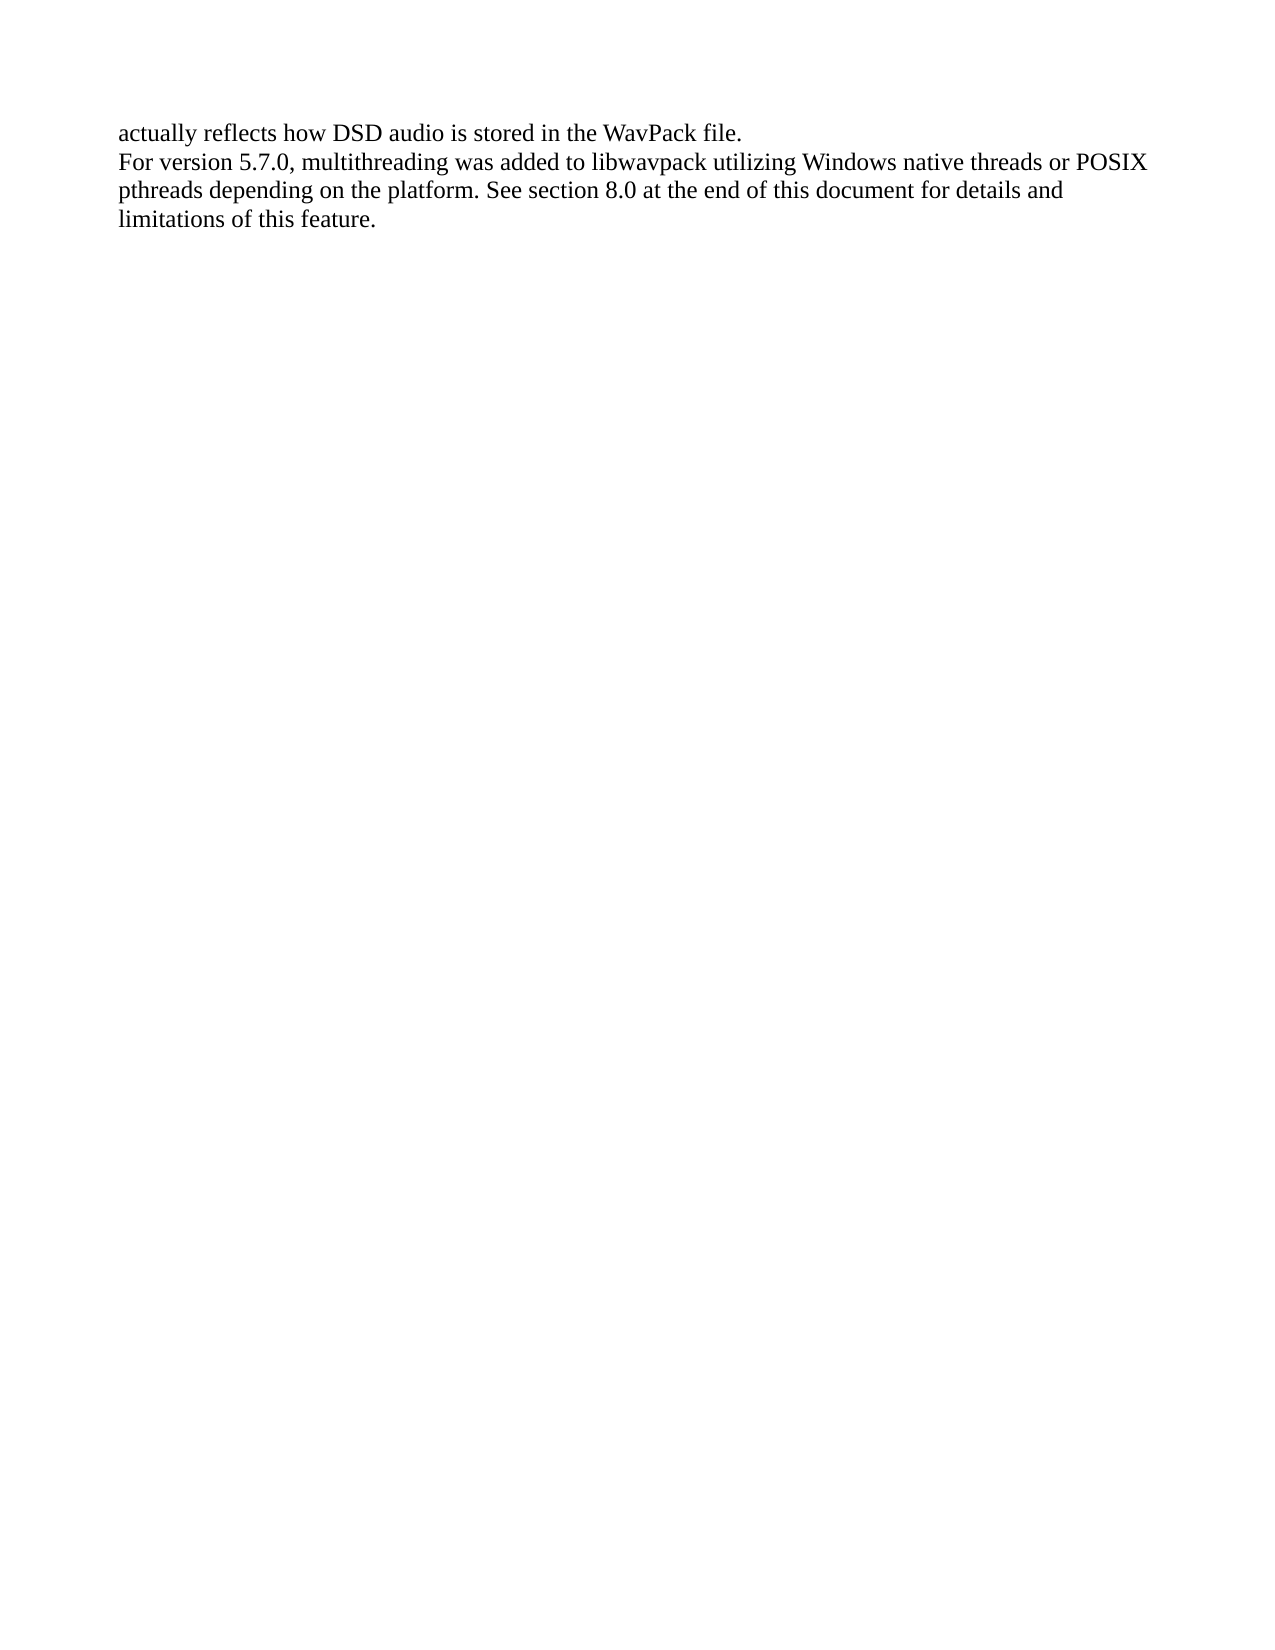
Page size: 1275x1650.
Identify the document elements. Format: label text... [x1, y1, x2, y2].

text actually reflects how DSD audio is stored in the WavPack file. [118, 118, 1157, 147]
text For version 5.7.0, multithreading was added to libwavpack utilizing Windows native threads or POSIX pthreads depending on the platform. See section 8.0 at the end of this document for details and limitations of this feature. [118, 147, 1157, 233]
